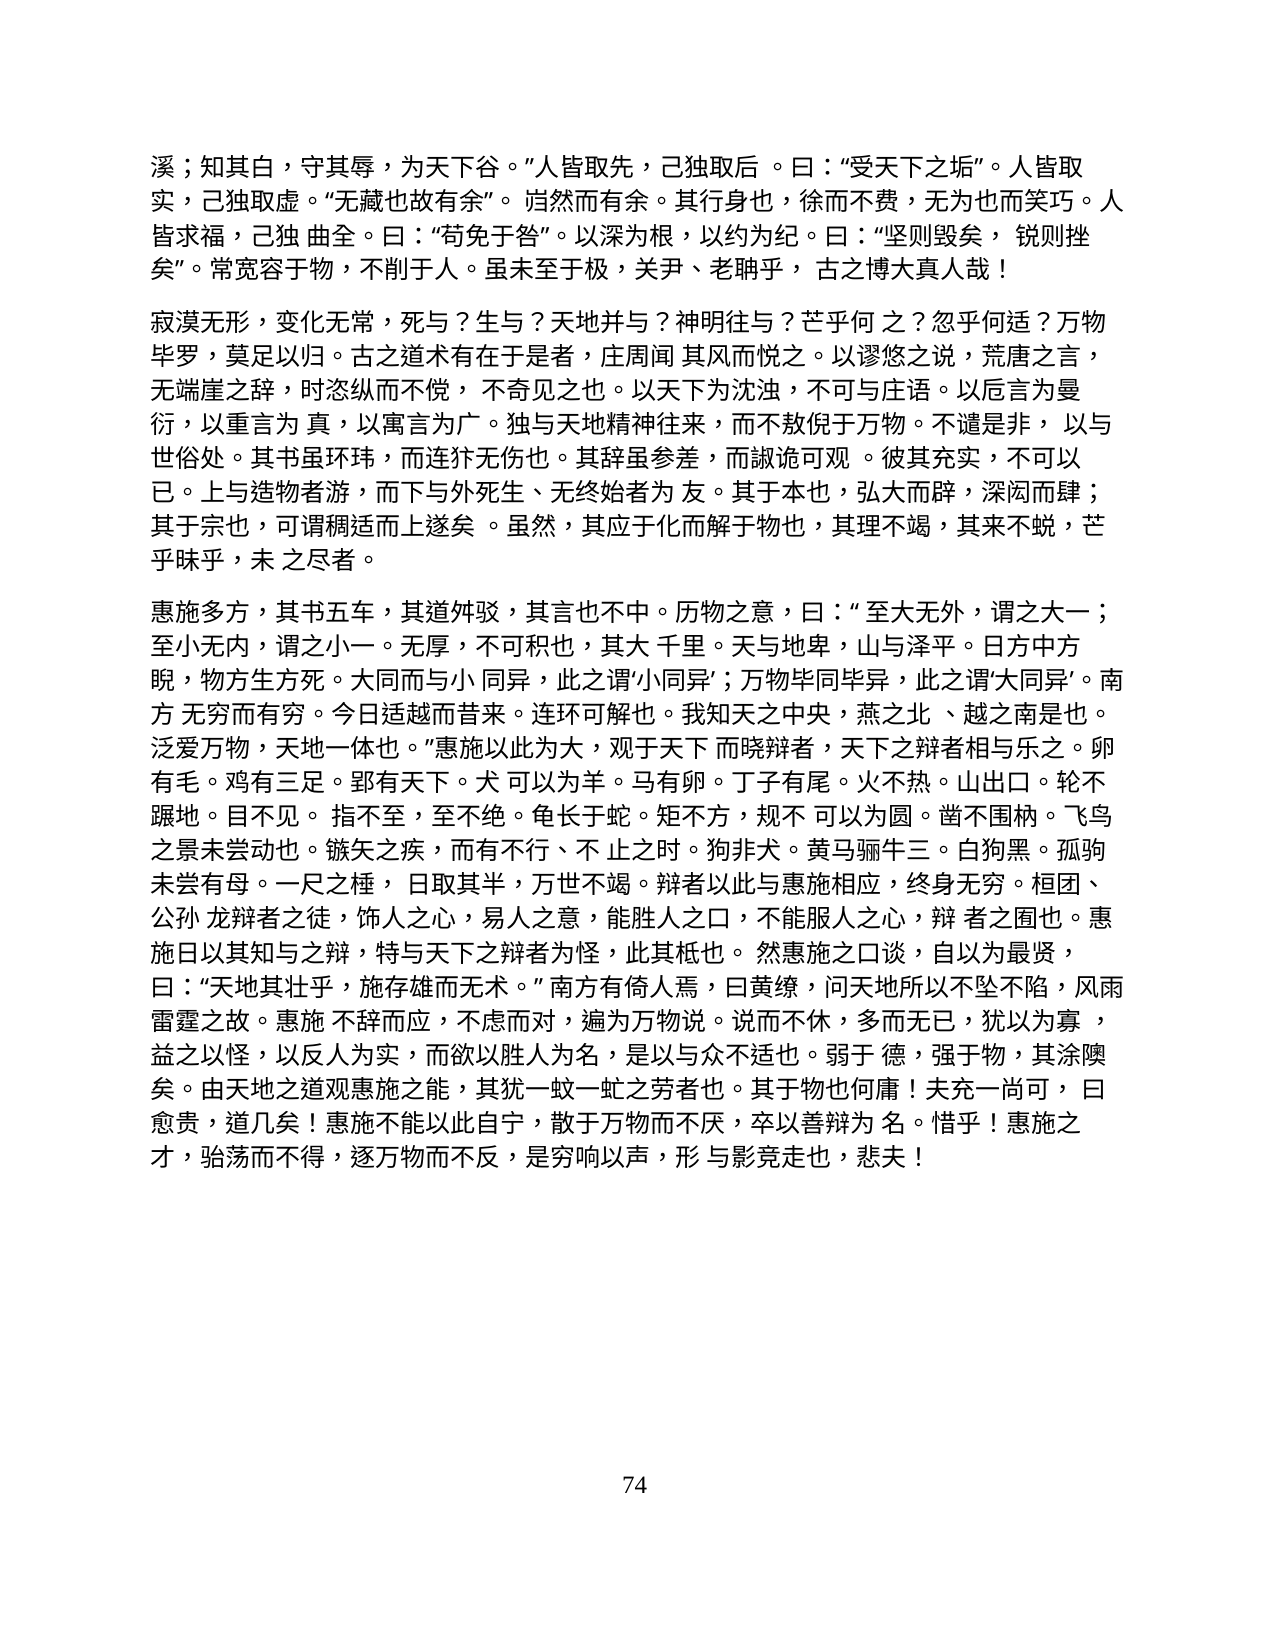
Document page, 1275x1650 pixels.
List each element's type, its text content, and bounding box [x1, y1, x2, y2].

text 溪；知其白，守其辱，为天下谷。”人皆取先，己独取后 。曰：“受天下之垢”。人皆取实，己独取虚。“无藏也故有余”。 岿然而有余。其行身也，徐而不费，无为也而笑巧。人皆求福，己独 曲全。曰：“苟免于咎”。以深为根，以约为纪。曰：“坚则毁矣， 锐则挫矣”。常宽容于物，不削于人。虽未至于极，关尹、老聃乎， 古之博大真人哉！ [150, 150, 1125, 286]
text 寂漠无形，变化无常，死与？生与？天地并与？神明往与？芒乎何 之？忽乎何适？万物毕罗，莫足以归。古之道术有在于是者，庄周闻 其风而悦之。以谬悠之说，荒唐之言，无端崖之辞，时恣纵而不傥， 不奇见之也。以天下为沈浊，不可与庄语。以卮言为曼衍，以重言为 真，以寓言为广。独与天地精神往来，而不敖倪于万物。不谴是非， 以与世俗处。其书虽环玮，而连犿无伤也。其辞虽参差，而諔诡可观 。彼其充实，不可以已。上与造物者游，而下与外死生、无终始者为 友。其于本也，弘大而辟，深闳而肆；其于宗也，可谓稠适而上遂矣 。虽然，其应于化而解于物也，其理不竭，其来不蜕，芒乎昧乎，未 之尽者。 [150, 304, 1125, 577]
text 惠施多方，其书五车，其道舛驳，其言也不中。历物之意，曰：“ 至大无外，谓之大一；至小无内，谓之小一。无厚，不可积也，其大 千里。天与地卑，山与泽平。日方中方睨，物方生方死。大同而与小 同异，此之谓‘小同异’；万物毕同毕异，此之谓‘大同异’。南方 无穷而有穷。今日适越而昔来。连环可解也。我知天之中央，燕之北 、越之南是也。泛爱万物，天地一体也。”惠施以此为大，观于天下 而晓辩者，天下之辩者相与乐之。卵有毛。鸡有三足。郢有天下。犬 可以为羊。马有卵。丁子有尾。火不热。山出口。轮不蹍地。目不见。 指不至，至不绝。龟长于蛇。矩不方，规不 可以为圆。凿不围枘。飞鸟之景未尝动也。镞矢之疾，而有不行、不 止之时。狗非犬。黄马骊牛三。白狗黑。孤驹未尝有母。一尺之棰， 日取其半，万世不竭。辩者以此与惠施相应，终身无穷。桓团、公孙 龙辩者之徒，饰人之心，易人之意，能胜人之口，不能服人之心，辩 者之囿也。惠施日以其知与之辩，特与天下之辩者为怪，此其柢也。 然惠施之口谈，自以为最贤，曰：“天地其壮乎，施存雄而无术。” 南方有倚人焉，曰黄缭，问天地所以不坠不陷，风雨雷霆之故。惠施 不辞而应，不虑而对，遍为万物说。说而不休，多而无已，犹以为寡 ，益之以怪，以反人为实，而欲以胜人为名，是以与众不适也。弱于 德，强于物，其涂隩矣。由天地之道观惠施之能，其犹一蚊一虻之劳者也。其于物也何庸！夫充一尚可， 曰愈贵，道几矣！惠施不能以此自宁，散于万物而不厌，卒以善辩为 名。惜乎！惠施之才，骀荡而不得，逐万物而不反，是穷响以声，形 与影竞走也，悲夫！ [150, 594, 1125, 1174]
